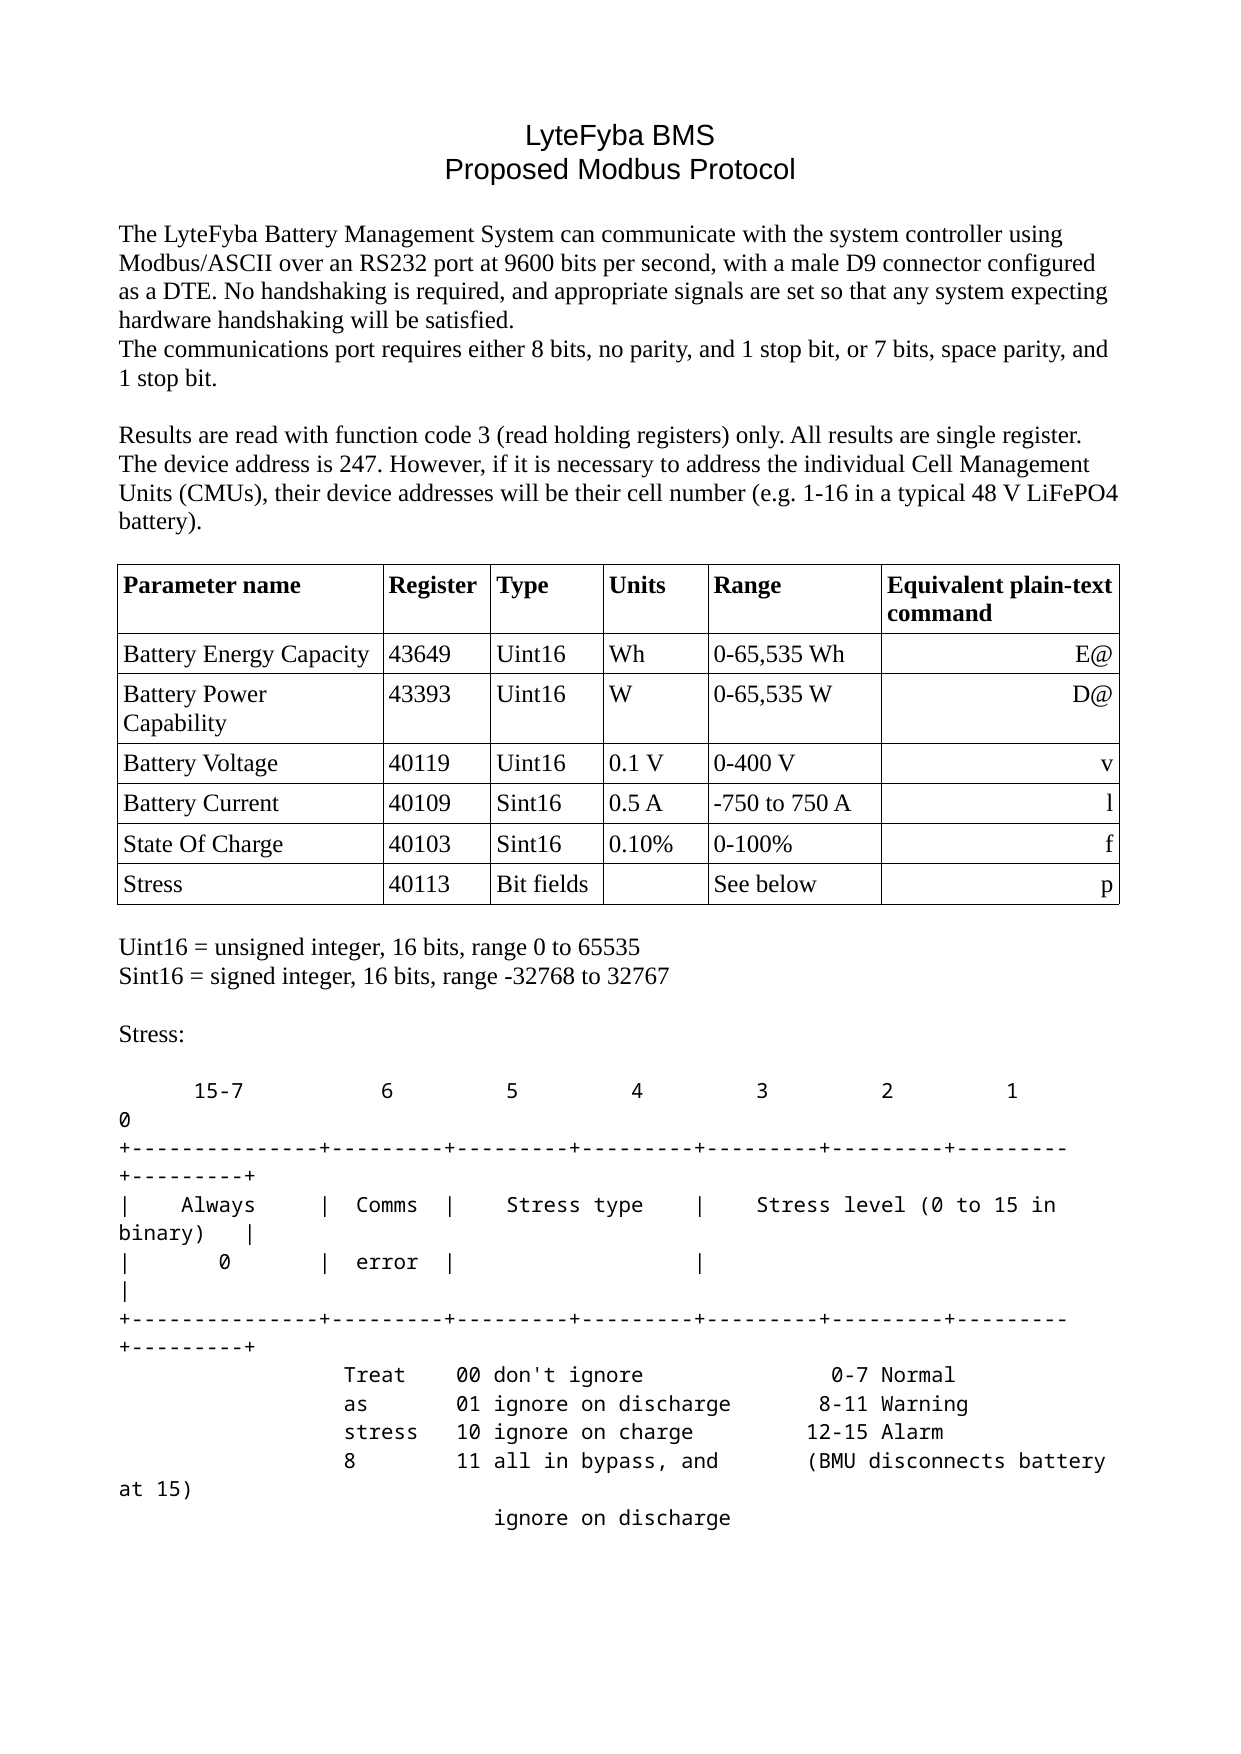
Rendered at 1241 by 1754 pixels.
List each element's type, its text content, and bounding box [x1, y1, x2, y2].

table_cell Battery Current [118, 784, 383, 823]
text Proposed Modbus Protocol [118, 152, 1122, 185]
table_cell 0.1 V [604, 744, 708, 783]
table_header Equivalent plain-text command [882, 565, 1119, 633]
text as 01 ignore on discharge 8-11 Warning [118, 1389, 1122, 1417]
table_cell Uint16 [491, 634, 603, 673]
text Stress: [118, 1019, 1122, 1047]
table_cell Sint16 [491, 784, 603, 823]
text Sint16 = signed integer, 16 bits, range -32768 to 32767 [118, 961, 1122, 990]
table_cell Uint16 [491, 744, 603, 783]
table_cell State Of Charge [118, 824, 383, 863]
table_cell 0.5 A [604, 784, 708, 823]
table_cell E@ [882, 634, 1119, 673]
table_cell 40113 [384, 864, 490, 904]
table_cell 40103 [384, 824, 490, 863]
table_cell 40119 [384, 744, 490, 783]
table_cell 43649 [384, 634, 490, 673]
table_cell l [882, 784, 1119, 823]
table_cell 43393 [384, 674, 490, 742]
text +---------------+---------+---------+---------+---------+---------+---------+---------+ [118, 1304, 1122, 1361]
text LyteFyba BMS [118, 118, 1122, 152]
table_header Range [709, 565, 881, 633]
table_cell Stress [118, 864, 383, 904]
table_cell See below [709, 864, 881, 904]
table_cell Wh [604, 634, 708, 673]
text 15-7 6 5 4 3 2 1 0 [118, 1076, 1122, 1133]
table_cell p [882, 864, 1119, 904]
table_cell D@ [882, 674, 1119, 742]
table_cell Battery Energy Capacity [118, 634, 383, 673]
text ignore on discharge [118, 1503, 1122, 1531]
table_cell W [604, 674, 708, 742]
table_cell [604, 864, 708, 904]
table_cell Battery Power Capability [118, 674, 383, 742]
table_cell 0-65,535 W [709, 674, 881, 742]
text Uint16 = unsigned integer, 16 bits, range 0 to 65535 [118, 932, 1122, 961]
text 8 11 all in bypass, and (BMU disconnects battery at 15) [118, 1446, 1122, 1503]
text stress 10 ignore on charge 12-15 Alarm [118, 1417, 1122, 1446]
table_cell Battery Voltage [118, 744, 383, 783]
text | Always | Comms | Stress type | Stress level (0 to 15 in binary) | [118, 1190, 1122, 1247]
table_header Type [491, 565, 603, 633]
table_header Units [604, 565, 708, 633]
table_cell Uint16 [491, 674, 603, 742]
table_header Register [384, 565, 490, 633]
text Results are read with function code 3 (read holding registers) only. All results are single register. The device address is 247. However, if it is necessary to address the individual Cell Management Units (CMUs), their device addresses will be their cell number (e.g. 1-16 in a typical 48 V LiFePO4 battery). [118, 420, 1122, 535]
table_cell Sint16 [491, 824, 603, 863]
table_cell 0-400 V [709, 744, 881, 783]
table_cell 40109 [384, 784, 490, 823]
table_cell f [882, 824, 1119, 863]
table_cell v [882, 744, 1119, 783]
table_cell 0.10% [604, 824, 708, 863]
table_header Parameter name [118, 565, 383, 633]
table_cell -750 to 750 A [709, 784, 881, 823]
table_cell Bit fields [491, 864, 603, 904]
text The LyteFyba Battery Management System can communicate with the system controller using Modbus/ASCII over an RS232 port at 9600 bits per second, with a male D9 connector configured as a DTE. No handshaking is required, and appropriate signals are set so that any system expecting hardware handshaking will be satisfied. [118, 219, 1122, 334]
text | 0 | error | | | [118, 1247, 1122, 1304]
text The communications port requires either 8 bits, no parity, and 1 stop bit, or 7 bits, space parity, and 1 stop bit. [118, 334, 1122, 391]
text Treat 00 don't ignore 0-7 Normal [118, 1361, 1122, 1389]
text +---------------+---------+---------+---------+---------+---------+---------+---------+ [118, 1133, 1122, 1190]
table_cell 0-100% [709, 824, 881, 863]
table_cell 0-65,535 Wh [709, 634, 881, 673]
